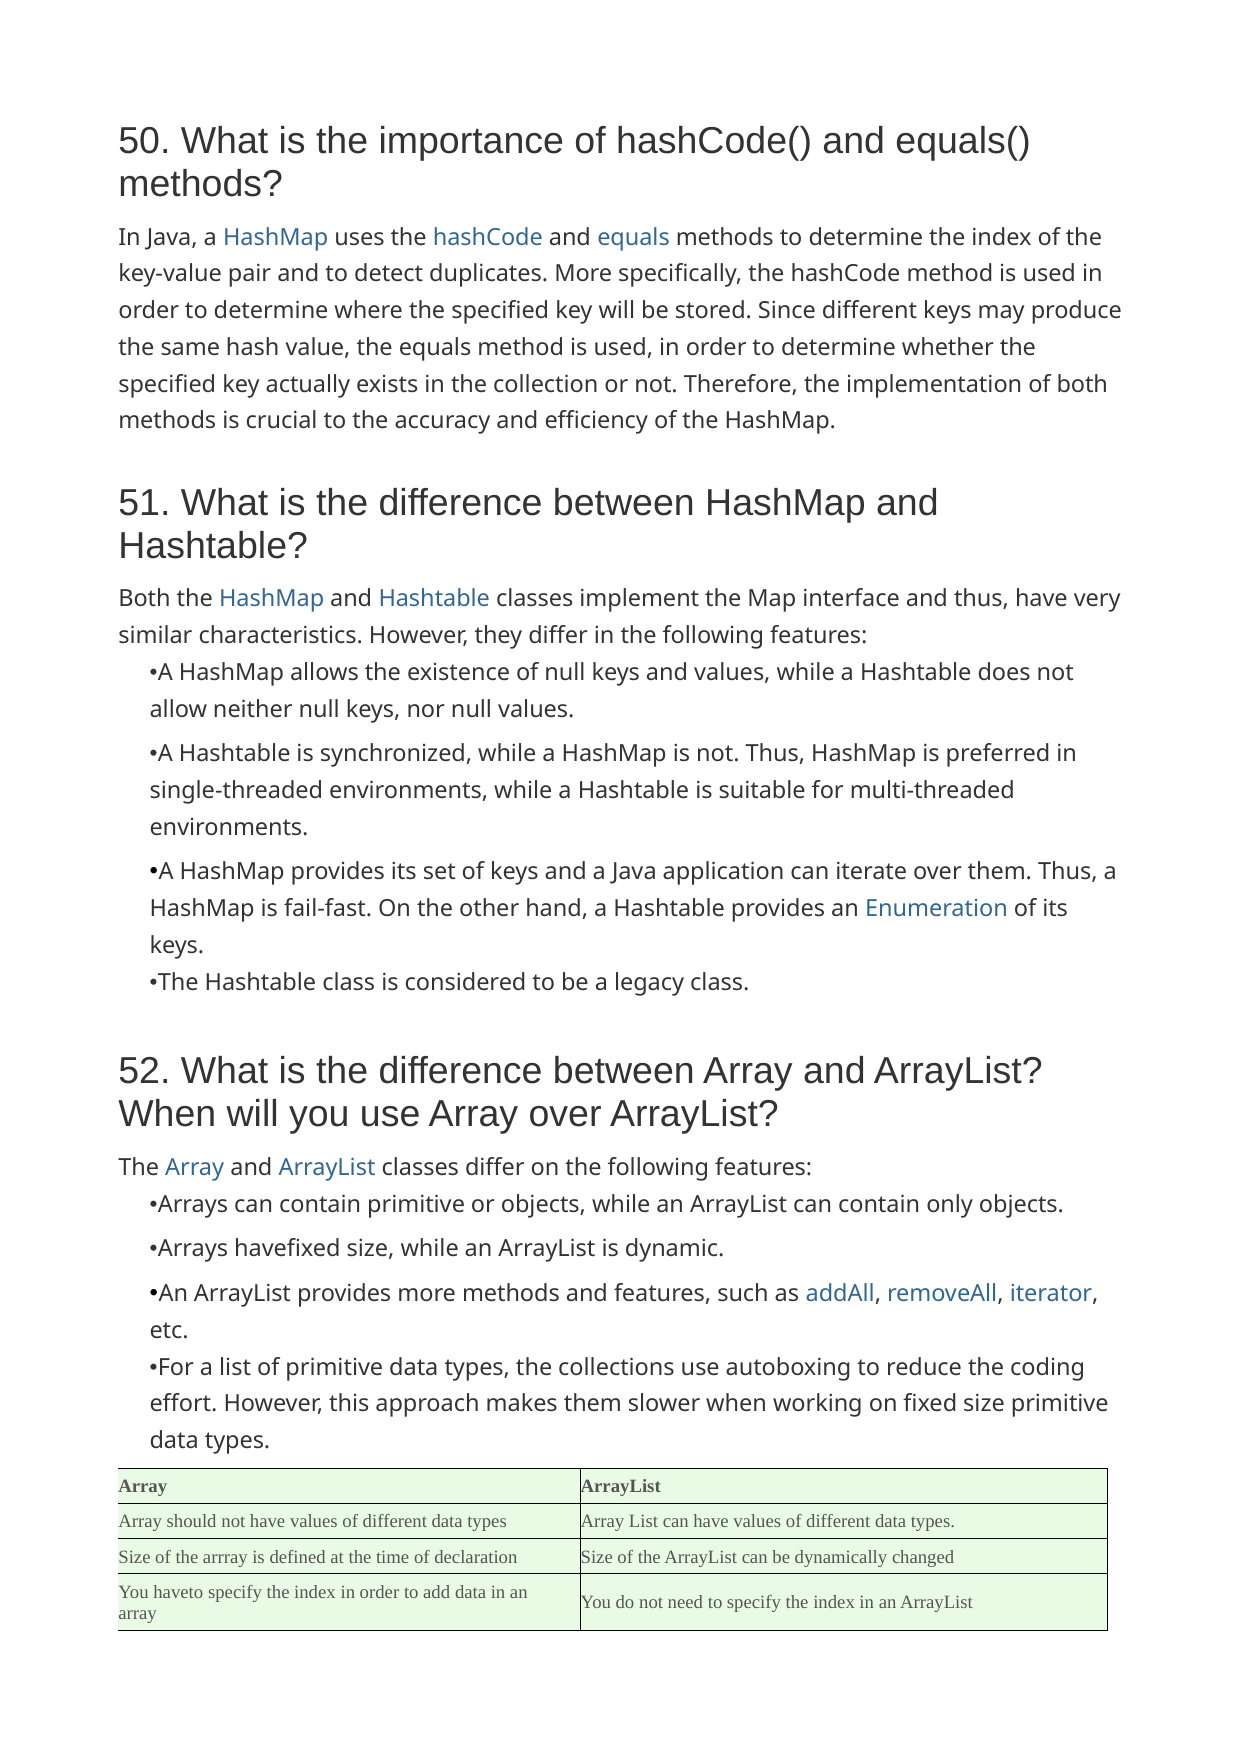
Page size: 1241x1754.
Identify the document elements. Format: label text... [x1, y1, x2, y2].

list Arrays havefixed size, while an ArrayList is dynamic. [134, 1232, 1122, 1264]
list A HashMap allows the existence of null keys and values, while a Hashtable does not allow neither null keys, nor null values. [134, 655, 1122, 724]
table_cell Array should not have values of different data types [118, 1504, 580, 1538]
subtitle 51. What is the difference between HashMap and Hashtable? [118, 480, 1122, 566]
list A Hashtable is synchronized, while a HashMap is not. Thus, HashMap is preferred in single-threaded environments, while a Hashtable is suitable for multi-threaded environments. [134, 736, 1122, 842]
table_cell Size of the ArrayList can be dynamically changed [581, 1539, 1107, 1573]
text In Java, a HashMap uses the hashCode and equals methods to determine the index of the key-value pair and to detect duplicates. More specifically, the hashCode method is used in order to determine where the specified key will be stored. Since different keys may produce the same hash value, the equals method is used, in order to determine whether the specified key actually exists in the collection or not. Therefore, the implementation of both methods is crucial to the accuracy and efficiency of the HashMap. [118, 220, 1122, 436]
table_cell Size of the arrray is defined at the time of declaration [118, 1539, 580, 1573]
list A HashMap provides its set of keys and a Java application can iterate over them. Thus, a HashMap is fail-fast. On the other hand, a Hashtable provides an Enumeration of its keys. [134, 854, 1122, 960]
subtitle 52. What is the difference between Array and ArrayList? When will you use Array over ArrayList? [118, 1048, 1122, 1135]
text The Array and ArrayList classes differ on the following features: [118, 1150, 1122, 1182]
list An ArrayList provides more methods and features, such as addAll, removeAll, iterator, etc. [134, 1276, 1122, 1345]
table_header ArrayList [581, 1469, 1107, 1503]
subtitle 50. What is the importance of hashCode() and equals() methods? [118, 118, 1122, 204]
table_cell You do not need to specify the index in an ArrayList [581, 1574, 1107, 1630]
table_cell You haveto specify the index in order to add data in an array [118, 1574, 580, 1630]
table_header Array [118, 1469, 580, 1503]
list The Hashtable class is considered to be a legacy class. [134, 965, 1122, 997]
table_cell Array List can have values of different data types. [581, 1504, 1107, 1538]
list For a list of primitive data types, the collections use autoboxing to reduce the coding effort. However, this approach makes them slower when working on fixed size primitive data types. [134, 1350, 1122, 1455]
text Both the HashMap and Hashtable classes implement the Map interface and thus, have very similar characteristics. However, they differ in the following features: [118, 582, 1122, 650]
list Arrays can contain primitive or objects, while an ArrayList can contain only objects. [134, 1187, 1122, 1219]
